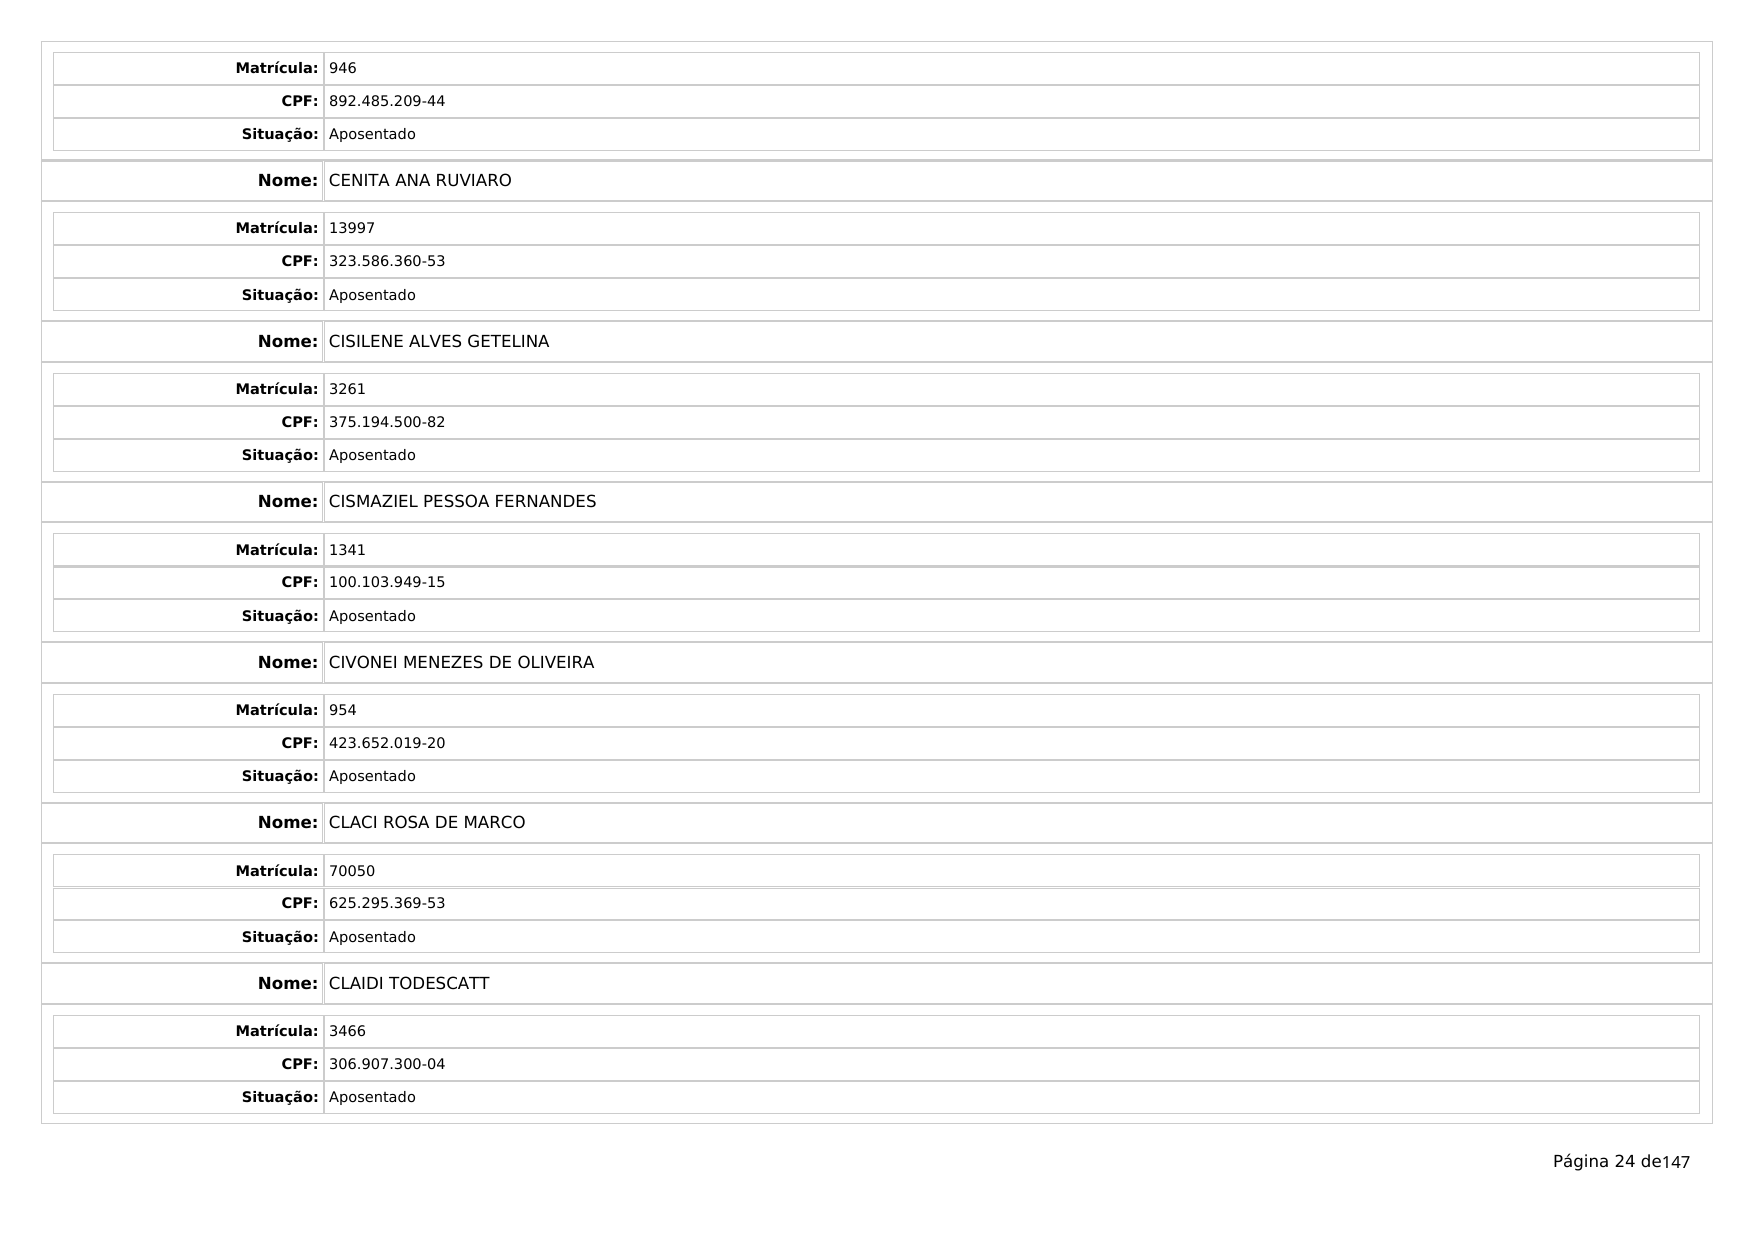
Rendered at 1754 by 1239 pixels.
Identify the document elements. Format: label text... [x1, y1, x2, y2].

table_cell [1700, 888, 1708, 920]
table_header [1713, 0, 1753, 41]
table_cell [42, 202, 1712, 320]
table_cell [0, 522, 41, 642]
table_cell [0, 321, 41, 362]
table_header [1700, 688, 1708, 694]
table_cell 3261 [325, 374, 1699, 405]
table_cell [1700, 1015, 1708, 1048]
table_cell [1700, 1081, 1708, 1114]
table_cell [46, 245, 53, 278]
table_cell [0, 963, 41, 1004]
table_cell [1708, 854, 1712, 887]
table_cell [1713, 642, 1753, 683]
table_header [53, 367, 324, 373]
table_cell 625.295.369-53 [325, 889, 1699, 919]
table_cell CPF: [54, 889, 323, 919]
table_cell [1713, 683, 1753, 803]
table_cell [1708, 888, 1712, 920]
table_cell [0, 1124, 41, 1142]
table_cell [1713, 1004, 1753, 1124]
table_cell Nome: [42, 483, 322, 521]
table_cell [1708, 439, 1712, 472]
table_header [1700, 46, 1708, 52]
table_header [46, 46, 53, 52]
table_header [53, 848, 324, 854]
table_cell [1708, 373, 1712, 406]
table_cell [42, 42, 1712, 159]
table_header [53, 46, 324, 52]
table_header [1700, 1009, 1708, 1015]
table_header [1700, 848, 1708, 854]
table_cell [1700, 245, 1708, 278]
table_cell [1700, 85, 1708, 118]
table_cell 306.907.300-04 [325, 1049, 1699, 1080]
table_cell [1531, 1124, 1662, 1142]
table_header [53, 688, 324, 694]
table_cell [1708, 212, 1712, 245]
table_header [324, 206, 1700, 212]
table_cell Situação: [54, 921, 323, 952]
table_header [324, 0, 1531, 41]
table_cell 1341 [325, 534, 1699, 565]
table_cell [1708, 406, 1712, 439]
table_cell [1700, 406, 1708, 439]
table_cell Aposentado [325, 1082, 1699, 1113]
table_cell [1708, 694, 1712, 727]
table_cell CPF: [54, 246, 323, 277]
table_cell 100.103.949-15 [325, 568, 1699, 598]
table_cell [1700, 566, 1708, 599]
table_cell CISILENE ALVES GETELINA [325, 322, 1712, 361]
table_header [324, 1009, 1700, 1015]
table_cell 423.652.019-20 [325, 728, 1699, 759]
table_cell [1700, 439, 1708, 472]
table_cell 954 [325, 695, 1699, 726]
table_header [46, 206, 53, 212]
table_cell [1713, 362, 1753, 482]
table_header [46, 688, 53, 694]
table_cell [46, 533, 53, 566]
table_cell CLACI ROSA DE MARCO [325, 804, 1712, 842]
table_cell [1713, 1124, 1753, 1142]
table_cell [1713, 1142, 1753, 1182]
table_cell Aposentado [325, 440, 1699, 471]
table_header [1700, 527, 1708, 533]
table_cell [46, 566, 53, 599]
table_cell [1708, 118, 1712, 151]
table_cell [0, 201, 41, 321]
table_cell [41, 1142, 323, 1182]
table_cell [1713, 321, 1753, 362]
table_header [46, 527, 53, 533]
table_cell Aposentado [325, 600, 1699, 631]
table_cell [1700, 52, 1708, 85]
table_cell CPF: [54, 1049, 323, 1080]
table_header [324, 527, 1700, 533]
table_cell [46, 439, 53, 472]
table_cell 323.586.360-53 [325, 246, 1699, 277]
table_cell [0, 1142, 41, 1182]
table_cell CPF: [54, 86, 323, 117]
table_header [1700, 367, 1708, 373]
table_cell Aposentado [325, 119, 1699, 150]
table_cell [0, 642, 41, 683]
table_header [324, 367, 1700, 373]
table_cell [1708, 1015, 1712, 1048]
table_cell [1700, 212, 1708, 245]
table_header [1662, 0, 1713, 41]
table_cell [41, 1124, 323, 1142]
table_cell [46, 373, 53, 406]
table_cell [0, 1004, 41, 1124]
table_cell 70050 [325, 855, 1699, 886]
table_cell [1713, 522, 1753, 642]
table_cell CPF: [54, 728, 323, 759]
table_cell [1713, 963, 1753, 1004]
table_cell [46, 920, 53, 953]
table_cell Nome: [42, 964, 322, 1003]
table_cell Aposentado [325, 279, 1699, 310]
table_cell [46, 52, 53, 85]
table_cell [1700, 373, 1708, 406]
table_cell CPF: [54, 568, 323, 598]
table_cell [42, 1005, 1712, 1123]
table_cell [46, 1081, 53, 1114]
table_cell 3466 [325, 1016, 1699, 1047]
table_cell 13997 [325, 213, 1699, 244]
table_cell CISMAZIEL PESSOA FERNANDES [325, 483, 1712, 521]
table_cell [1700, 118, 1708, 151]
table_cell Página 24 de [1531, 1142, 1662, 1182]
table_cell 946 [325, 53, 1699, 84]
table_header [46, 367, 53, 373]
table_header [46, 1009, 53, 1015]
table_header [53, 527, 324, 533]
table_cell [1708, 533, 1712, 566]
table_cell [1708, 566, 1712, 599]
table_cell [324, 1124, 1531, 1142]
table_header [41, 0, 323, 41]
table_cell [1700, 278, 1708, 311]
table_cell [0, 41, 41, 161]
table_cell 892.485.209-44 [325, 86, 1699, 117]
table_cell [1713, 803, 1753, 843]
table_cell [0, 482, 41, 522]
table_cell [324, 1142, 1531, 1182]
table_cell [1708, 85, 1712, 118]
table_cell 375.194.500-82 [325, 407, 1699, 438]
table_cell Matrícula: [54, 53, 323, 84]
table_cell [46, 1015, 53, 1048]
table_cell Matrícula: [54, 1016, 323, 1047]
table_cell Matrícula: [54, 374, 323, 405]
table_cell [1708, 245, 1712, 278]
table_cell [46, 599, 53, 632]
table_cell Nome: [42, 162, 322, 200]
table_cell CPF: [54, 407, 323, 438]
table_cell [1713, 201, 1753, 321]
table_cell [42, 684, 1712, 802]
table_header [53, 1009, 324, 1015]
table_cell [1708, 727, 1712, 760]
table_header [0, 0, 41, 41]
table_header [53, 206, 324, 212]
table_cell Situação: [54, 1082, 323, 1113]
table_cell [1713, 843, 1753, 963]
table_cell Nome: [42, 322, 322, 361]
table_header [1700, 206, 1708, 212]
table_cell [1700, 599, 1708, 632]
table_cell CENITA ANA RUVIARO [325, 162, 1712, 200]
table_cell Matrícula: [54, 855, 323, 886]
table_cell [1700, 694, 1708, 727]
table_cell [1713, 161, 1753, 201]
table_cell Aposentado [325, 761, 1699, 792]
table_cell [0, 683, 41, 803]
table_cell Nome: [42, 804, 322, 842]
table_cell [1708, 278, 1712, 311]
table_cell Aposentado [325, 921, 1699, 952]
table_cell [46, 406, 53, 439]
table_cell Matrícula: [54, 695, 323, 726]
table_cell Situação: [54, 119, 323, 150]
table_header [46, 848, 53, 854]
table_cell [46, 212, 53, 245]
table_cell [46, 694, 53, 727]
table_cell [46, 118, 53, 151]
table_cell [42, 363, 1712, 481]
table_cell [1708, 920, 1712, 953]
table_cell Nome: [42, 643, 322, 682]
table_cell Situação: [54, 440, 323, 471]
table_cell Matrícula: [54, 213, 323, 244]
table_cell [0, 843, 41, 963]
table_cell Situação: [54, 761, 323, 792]
table_cell [1700, 760, 1708, 793]
table_cell [1700, 533, 1708, 566]
table_cell [42, 523, 1712, 641]
table_cell [46, 85, 53, 118]
table_cell [46, 1048, 53, 1081]
table_cell [46, 727, 53, 760]
table_cell [1708, 599, 1712, 632]
table_cell [46, 760, 53, 793]
table_cell [1713, 41, 1753, 161]
table_cell [1700, 854, 1708, 887]
table_cell Situação: [54, 279, 323, 310]
table_header [1531, 0, 1662, 41]
table_cell 147 [1662, 1142, 1713, 1182]
table_cell [46, 854, 53, 887]
table_cell [46, 888, 53, 920]
table_cell CIVONEI MENEZES DE OLIVEIRA [325, 643, 1712, 682]
table_header [324, 46, 1700, 52]
table_cell Situação: [54, 600, 323, 631]
table_cell CLAIDI TODESCATT [325, 964, 1712, 1003]
table_cell Matrícula: [54, 534, 323, 565]
table_cell [1708, 760, 1712, 793]
table_header [324, 688, 1700, 694]
table_cell [1708, 1081, 1712, 1114]
table_cell [0, 161, 41, 201]
table_cell [42, 844, 1712, 962]
table_cell [0, 362, 41, 482]
table_cell [1713, 482, 1753, 522]
table_cell [1700, 727, 1708, 760]
table_cell [1700, 1048, 1708, 1081]
table_header [324, 848, 1700, 854]
table_cell [0, 803, 41, 843]
table_cell [46, 278, 53, 311]
table_cell [1708, 52, 1712, 85]
table_cell [1662, 1124, 1713, 1142]
table_cell [1708, 1048, 1712, 1081]
table_cell [1700, 920, 1708, 953]
